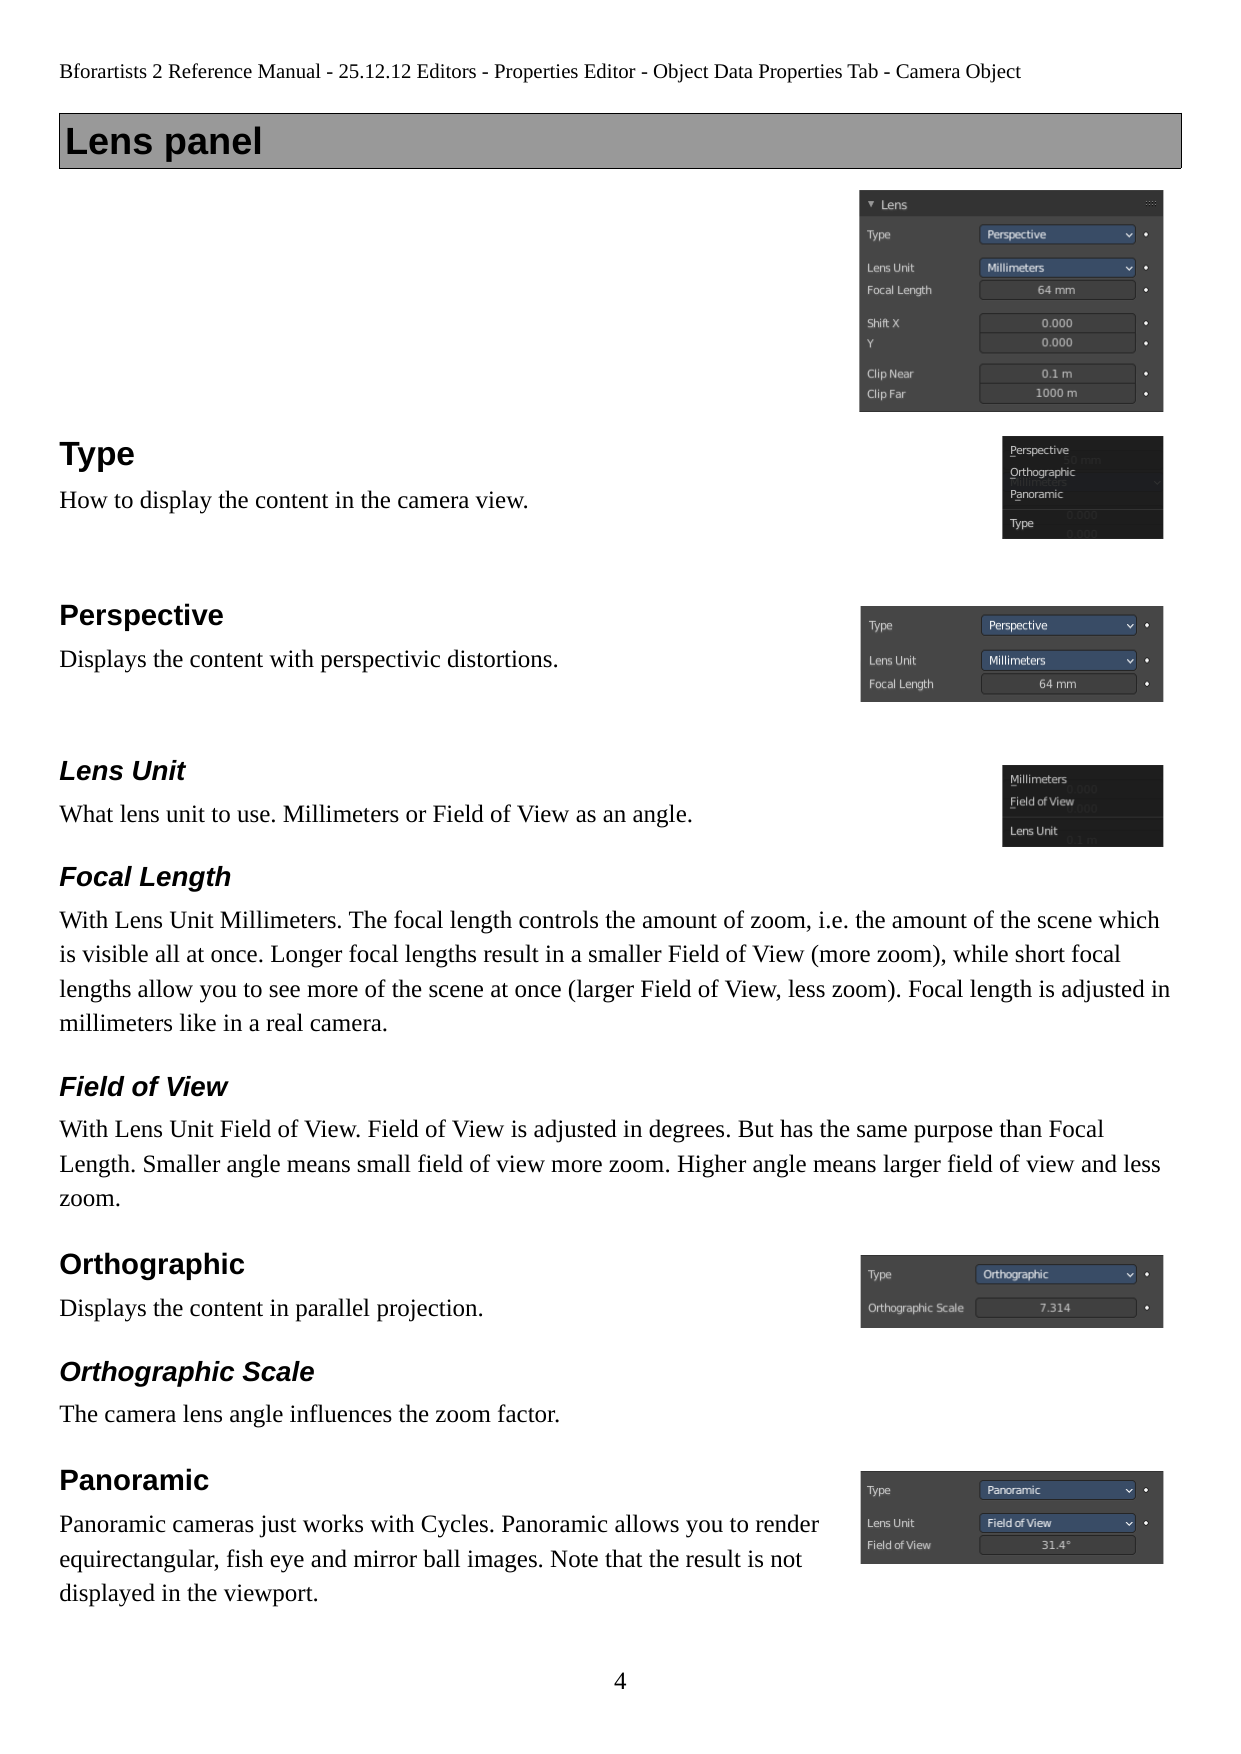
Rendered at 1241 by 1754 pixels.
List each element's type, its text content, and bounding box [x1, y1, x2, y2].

subtitle Focal Length [59, 861, 1181, 893]
text How to display the content in the camera view. [59, 485, 1002, 514]
picture [860, 606, 1164, 702]
text Panoramic cameras just works with Cycles. Panoramic allows you to render equirectangular, fish eye and mirror ball images. Note that the result is not displayed in the viewport. [59, 1509, 1181, 1607]
subtitle Panoramic [59, 1463, 1181, 1497]
table_header Lens panel [60, 114, 1181, 168]
subtitle Perspective [59, 598, 1181, 632]
picture [859, 190, 1164, 412]
picture [1002, 765, 1164, 847]
subtitle Type [59, 434, 1181, 473]
text Displays the content in parallel projection. [59, 1293, 860, 1322]
picture [1002, 436, 1164, 539]
subtitle Orthographic Scale [59, 1355, 1181, 1387]
picture [860, 1255, 1164, 1328]
text Displays the content with perspectivic distortions. [59, 644, 860, 673]
text With Lens Unit Field of View. Field of View is adjusted in degrees. But has the same purpose than Focal Length. Smaller angle means small field of view more zoom. Higher angle means larger field of view and less zoom. [59, 1114, 1181, 1212]
text What lens unit to use. Millimeters or Field of View as an angle. [59, 799, 1002, 828]
subtitle Lens Unit [59, 755, 1181, 787]
subtitle Field of View [59, 1070, 1181, 1102]
text With Lens Unit Millimeters. The focal length controls the amount of zoom, i.e. the amount of the scene which is visible all at once. Longer focal lengths result in a smaller Field of View (more zoom), while short focal lengths allow you to see more of the scene at once (larger Field of View, less zoom). Focal length is adjusted in millimeters like in a real camera. [59, 905, 1181, 1037]
text The camera lens angle influences the zoom factor. [59, 1399, 1181, 1428]
subtitle Orthographic [59, 1247, 1181, 1281]
picture [860, 1471, 1164, 1564]
